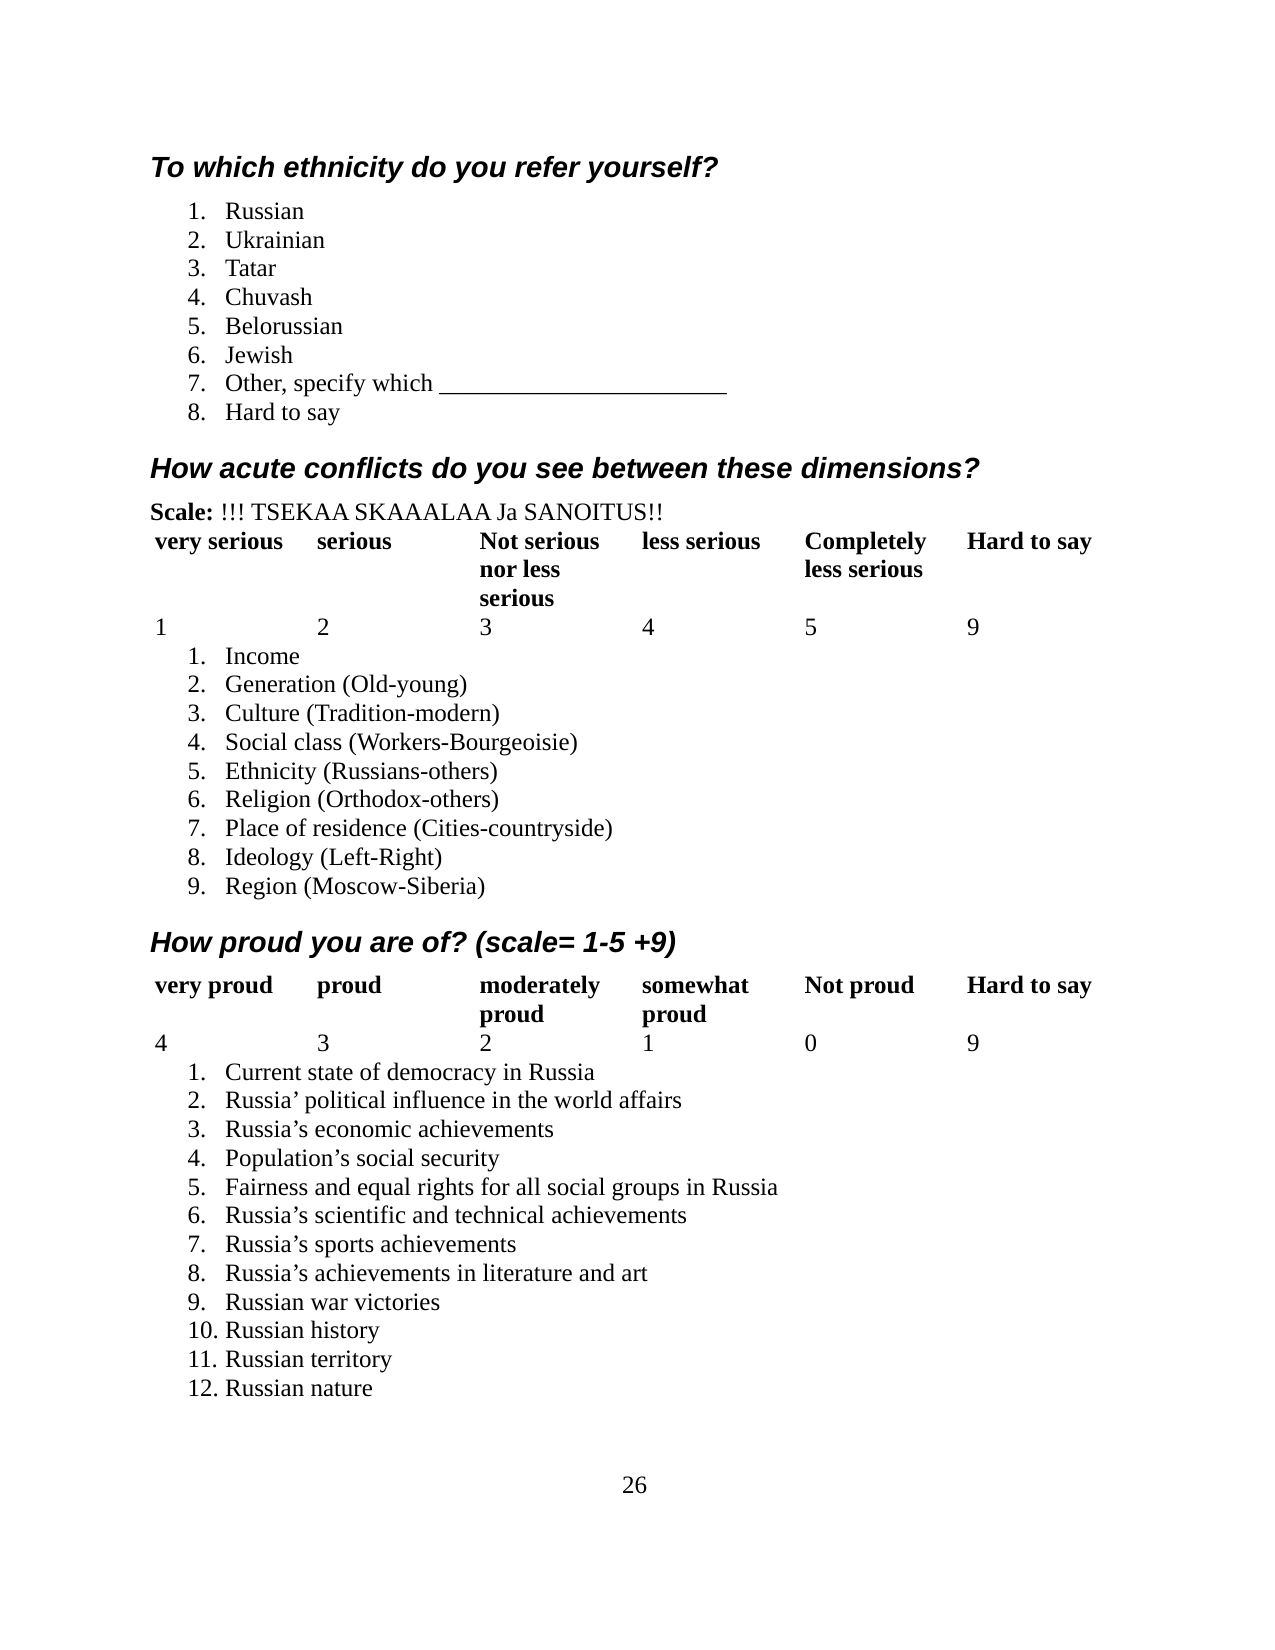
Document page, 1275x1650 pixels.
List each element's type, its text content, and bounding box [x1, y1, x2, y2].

list Russian nature [187, 1373, 1125, 1402]
table_header very proud [150, 971, 312, 1028]
list Russian war victories [187, 1287, 1125, 1316]
table_header proud [313, 971, 475, 1028]
list Chuvash [187, 282, 1125, 311]
list Russia’s achievements in literature and art [187, 1258, 1125, 1287]
table_cell 5 [800, 612, 962, 641]
table_cell 9 [963, 612, 1125, 641]
table_cell 0 [800, 1028, 962, 1057]
list Income [187, 641, 1125, 669]
list Russia’s sports achievements [187, 1229, 1125, 1258]
list Jewish [187, 340, 1125, 368]
table_cell 3 [313, 1028, 475, 1057]
list Belorussian [187, 311, 1125, 340]
list Place of residence (Cities-countryside) [187, 813, 1125, 842]
table_header Hard to say [963, 971, 1125, 1028]
list Ethnicity (Russians-others) [187, 756, 1125, 784]
list Ukrainian [187, 225, 1125, 253]
table_cell 2 [313, 612, 475, 641]
table_header Not proud [800, 971, 962, 1028]
list Russian territory [187, 1344, 1125, 1373]
list Tatar [187, 253, 1125, 282]
table_cell 1 [150, 612, 312, 641]
list Russia’ political influence in the world affairs [187, 1086, 1125, 1114]
list Religion (Orthodox-others) [187, 784, 1125, 813]
subtitle To which ethnicity do you refer yourself? [150, 150, 1125, 183]
subtitle How acute conflicts do you see between these dimensions? [150, 451, 1125, 484]
list Culture (Tradition-modern) [187, 698, 1125, 727]
table_header serious [313, 526, 475, 612]
table_header Not serious nor less serious [475, 526, 637, 612]
table_cell 1 [638, 1028, 800, 1057]
table_cell 3 [475, 612, 637, 641]
list Generation (Old-young) [187, 669, 1125, 698]
list Russia’s scientific and technical achievements [187, 1201, 1125, 1229]
list Current state of democracy in Russia [187, 1057, 1125, 1086]
list Hard to say [187, 397, 1125, 426]
subtitle How proud you are of? (scale= 1-5 +9) [150, 924, 1125, 958]
table_cell 4 [150, 1028, 312, 1057]
list Fairness and equal rights for all social groups in Russia [187, 1172, 1125, 1201]
table_header Completely less serious [800, 526, 962, 612]
list Population’s social security [187, 1143, 1125, 1172]
table_header less serious [638, 526, 800, 612]
list Region (Moscow-Siberia) [187, 871, 1125, 899]
list Ideology (Left-Right) [187, 842, 1125, 871]
text Scale: !!! TSEKAA SKAAALAA Ja SANOITUS!! [150, 497, 1125, 526]
list Social class (Workers-Bourgeoisie) [187, 727, 1125, 756]
table_cell 9 [963, 1028, 1125, 1057]
table_header Hard to say [963, 526, 1125, 612]
table_header very serious [150, 526, 312, 612]
list Russian history [187, 1316, 1125, 1344]
table_header moderately proud [475, 971, 637, 1028]
list Russia’s economic achievements [187, 1114, 1125, 1143]
list Russian [187, 196, 1125, 225]
list Other, specify which _______________________ [187, 368, 1125, 397]
table_cell 2 [475, 1028, 637, 1057]
table_header somewhat proud [638, 971, 800, 1028]
table_cell 4 [638, 612, 800, 641]
